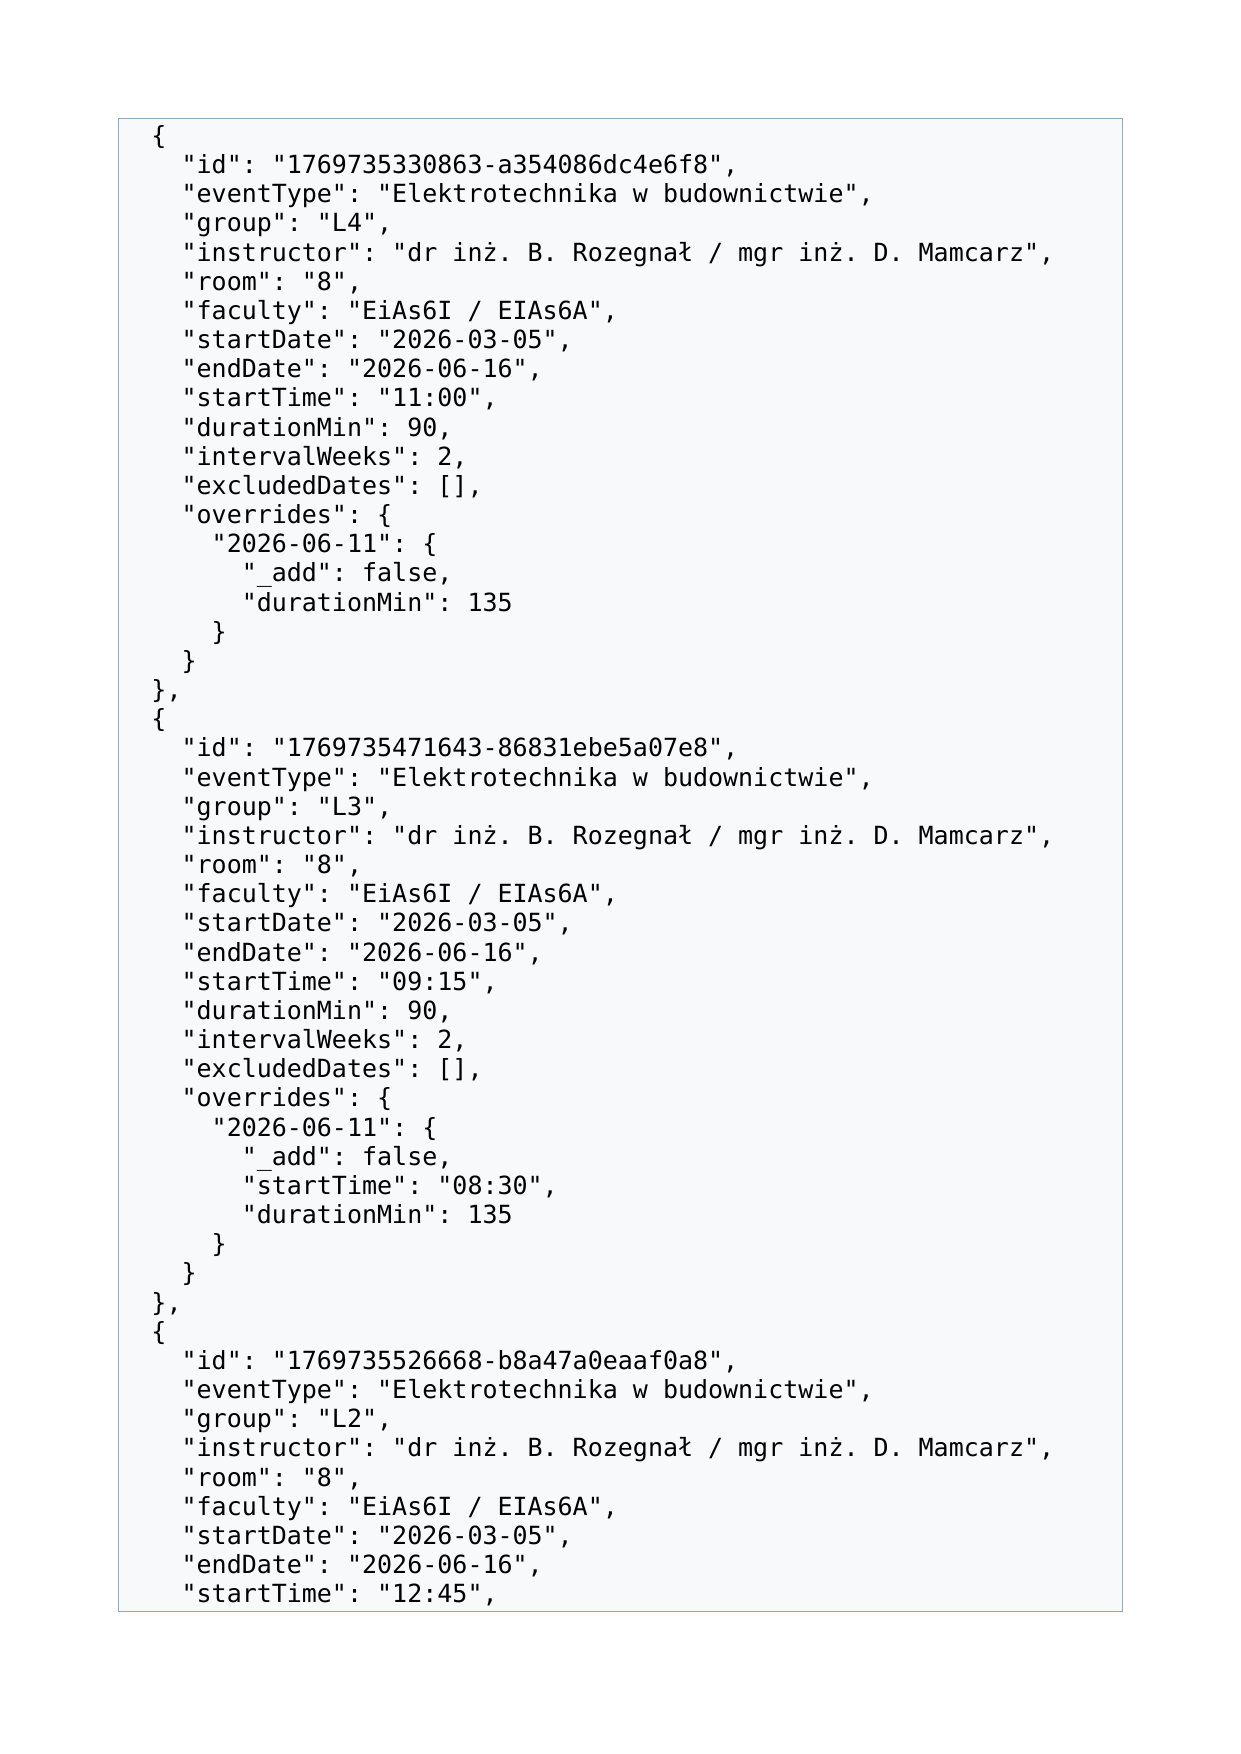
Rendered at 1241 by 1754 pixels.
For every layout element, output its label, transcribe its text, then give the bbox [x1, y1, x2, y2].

text { "id": "1769735330863-a354086dc4e6f8", "eventType": "Elektrotechnika w budownictwie", "group": "L4", "instructor": "dr inż. B. Rozegnał / mgr inż. D. Mamcarz", "room": "8", "faculty": "EiAs6I / EIAs6A", "startDate": "2026-03-05", "endDate": "2026-06-16", "startTime": "11:00", "durationMin": 90, "intervalWeeks": 2, "excludedDates": [], "overrides": { "2026-06-11": { "_add": false, "durationMin": 135 } } }, { "id": "1769735471643-86831ebe5a07e8", "eventType": "Elektrotechnika w budownictwie", "group": "L3", "instructor": "dr inż. B. Rozegnał / mgr inż. D. Mamcarz", "room": "8", "faculty": "EiAs6I / EIAs6A", "startDate": "2026-03-05", "endDate": "2026-06-16", "startTime": "09:15", "durationMin": 90, "intervalWeeks": 2, "excludedDates": [], "overrides": { "2026-06-11": { "_add": false, "startTime": "08:30", "durationMin": 135 } } }, { "id": "1769735526668-b8a47a0eaaf0a8", "eventType": "Elektrotechnika w budownictwie", "group": "L2", "instructor": "dr inż. B. Rozegnał / mgr inż. D. Mamcarz", "room": "8", "faculty": "EiAs6I / EIAs6A", "startDate": "2026-03-05", "endDate": "2026-06-16", "startTime": "12:45", [119, 119, 1122, 1611]
